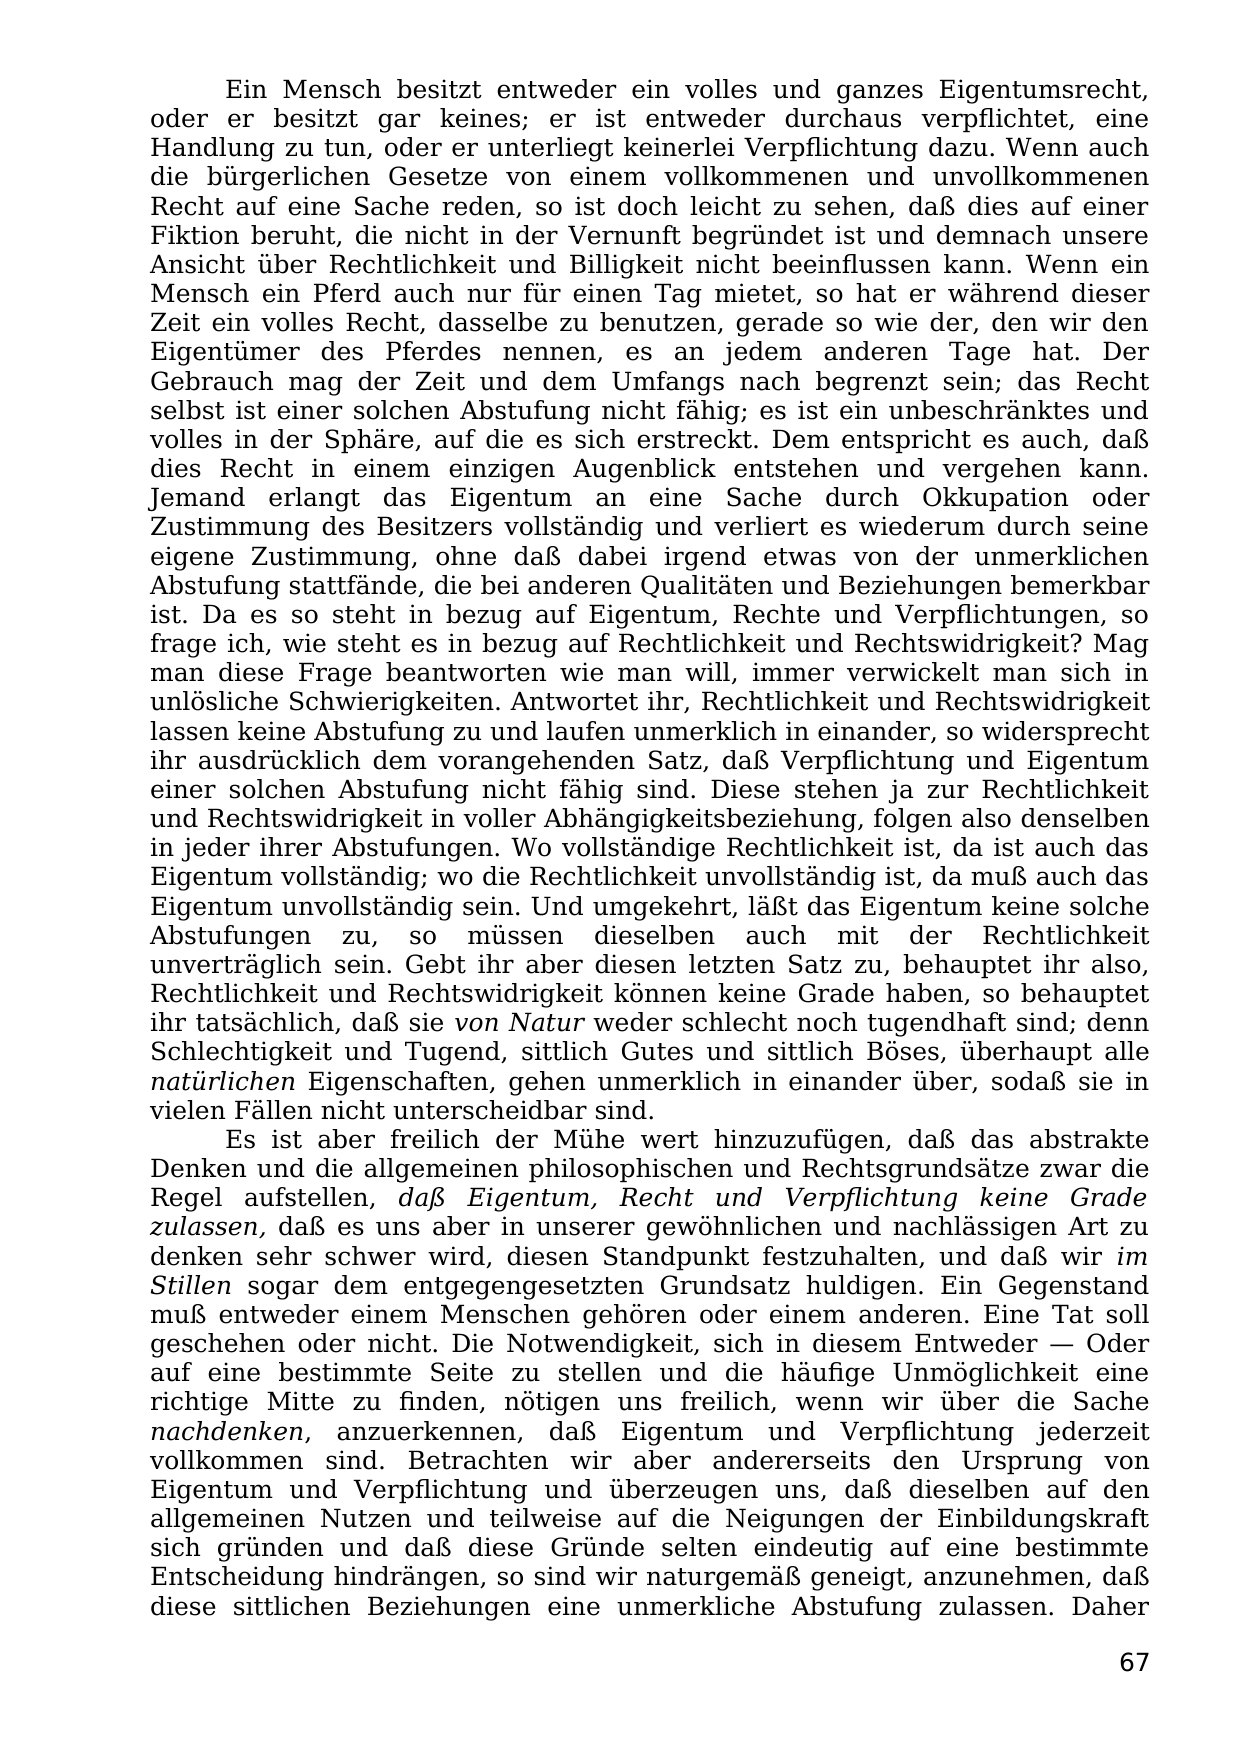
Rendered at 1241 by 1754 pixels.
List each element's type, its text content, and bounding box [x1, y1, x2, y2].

text Ein Mensch besitzt entweder ein volles und ganzes Eigentumsrecht, oder er besitzt gar keines; er ist entweder durchaus verpflichtet, eine Handlung zu tun, oder er unterliegt keinerlei Verpflichtung dazu. Wenn auch die bürgerlichen Gesetze von einem vollkommenen und unvollkommenen Recht auf eine Sache reden, so ist doch leicht zu sehen, daß dies auf einer Fiktion beruht, die nicht in der Vernunft begründet ist und demnach unsere Ansicht über Rechtlichkeit und Billigkeit nicht beeinflussen kann. Wenn ein Mensch ein Pferd auch nur für einen Tag mietet, so hat er während dieser Zeit ein volles Recht, dasselbe zu benutzen, gerade so wie der, den wir den Eigentümer des Pferdes nennen, es an jedem anderen Tage hat. Der Gebrauch mag der Zeit und dem Umfangs nach begrenzt sein; das Recht selbst ist einer solchen Abstufung nicht fähig; es ist ein unbeschränktes und volles in der Sphäre, auf die es sich erstreckt. Dem entspricht es auch, daß dies Recht in einem einzigen Augenblick entstehen und vergehen kann. Jemand erlangt das Eigentum an eine Sache durch Okkupation oder Zustimmung des Besitzers vollständig und verliert es wiederum durch seine eigene Zustimmung, ohne daß dabei irgend etwas von der unmerklichen Abstufung stattfände, die bei anderen Qualitäten und Beziehungen bemerkbar ist. Da es so steht in bezug auf Eigentum, Rechte und Verpflichtungen, so frage ich, wie steht es in bezug auf Rechtlichkeit und Rechtswidrigkeit? Mag man diese Frage beantworten wie man will, immer verwickelt man sich in unlösliche Schwierigkeiten. Antwortet ihr, Rechtlichkeit und Rechtswidrigkeit lassen keine Abstufung zu und laufen unmerklich in einander, so widersprecht ihr ausdrücklich dem vorangehenden Satz, daß Verpflichtung und Eigentum einer solchen Abstufung nicht fähig sind. Diese stehen ja zur Rechtlichkeit und Rechtswidrigkeit in voller Abhängigkeitsbeziehung, folgen also denselben in jeder ihrer Abstufungen. Wo vollständige Rechtlichkeit ist, da ist auch das Eigentum vollständig; wo die Rechtlichkeit unvollständig ist, da muß auch das Eigentum unvollständig sein. Und umgekehrt, läßt das Eigentum keine solche Abstufungen zu, so müssen dieselben auch mit der Rechtlichkeit unverträglich sein. Gebt ihr aber diesen letzten Satz zu, behauptet ihr also, Rechtlichkeit und Rechtswidrigkeit können keine Grade haben, so behauptet ihr tatsächlich, daß sie von Natur weder schlecht noch tugendhaft sind; denn Schlechtigkeit und Tugend, sittlich Gutes und sittlich Böses, überhaupt alle natürlichen Eigenschaften, gehen unmerklich in einander über, sodaß sie in vielen Fällen nicht unterscheidbar sind. [150, 75, 1151, 1125]
text Es ist aber freilich der Mühe wert hinzuzufügen, daß das abstrakte Denken und die allgemeinen philosophischen und Rechtsgrundsätze zwar die Regel aufstellen, daß Eigentum, Recht und Verpflichtung keine Grade zulassen, daß es uns aber in unserer gewöhnlichen und nachlässigen Art zu denken sehr schwer wird, diesen Standpunkt festzuhalten, und daß wir im Stillen sogar dem entgegengesetzten Grundsatz huldigen. Ein Gegenstand muß entweder einem Menschen gehören oder einem anderen. Eine Tat soll geschehen oder nicht. Die Notwendigkeit, sich in diesem Entweder — Oder auf eine bestimmte Seite zu stellen und die häuﬁge Unmöglichkeit eine richtige Mitte zu ﬁnden, nötigen uns freilich, wenn wir über die Sache nachdenken, anzuerkennen, daß Eigentum und Verpflichtung jederzeit vollkommen sind. Betrachten wir aber andererseits den Ursprung von Eigentum und Verpflichtung und überzeugen uns, daß dieselben auf den allgemeinen Nutzen und teilweise auf die Neigungen der Einbildungskraft sich gründen und daß diese Gründe selten eindeutig auf eine bestimmte Entscheidung hindrängen, so sind wir naturgemäß geneigt, anzunehmen, daß diese sittlichen Beziehungen eine unmerkliche Abstufung zulassen. Daher [150, 1125, 1151, 1621]
